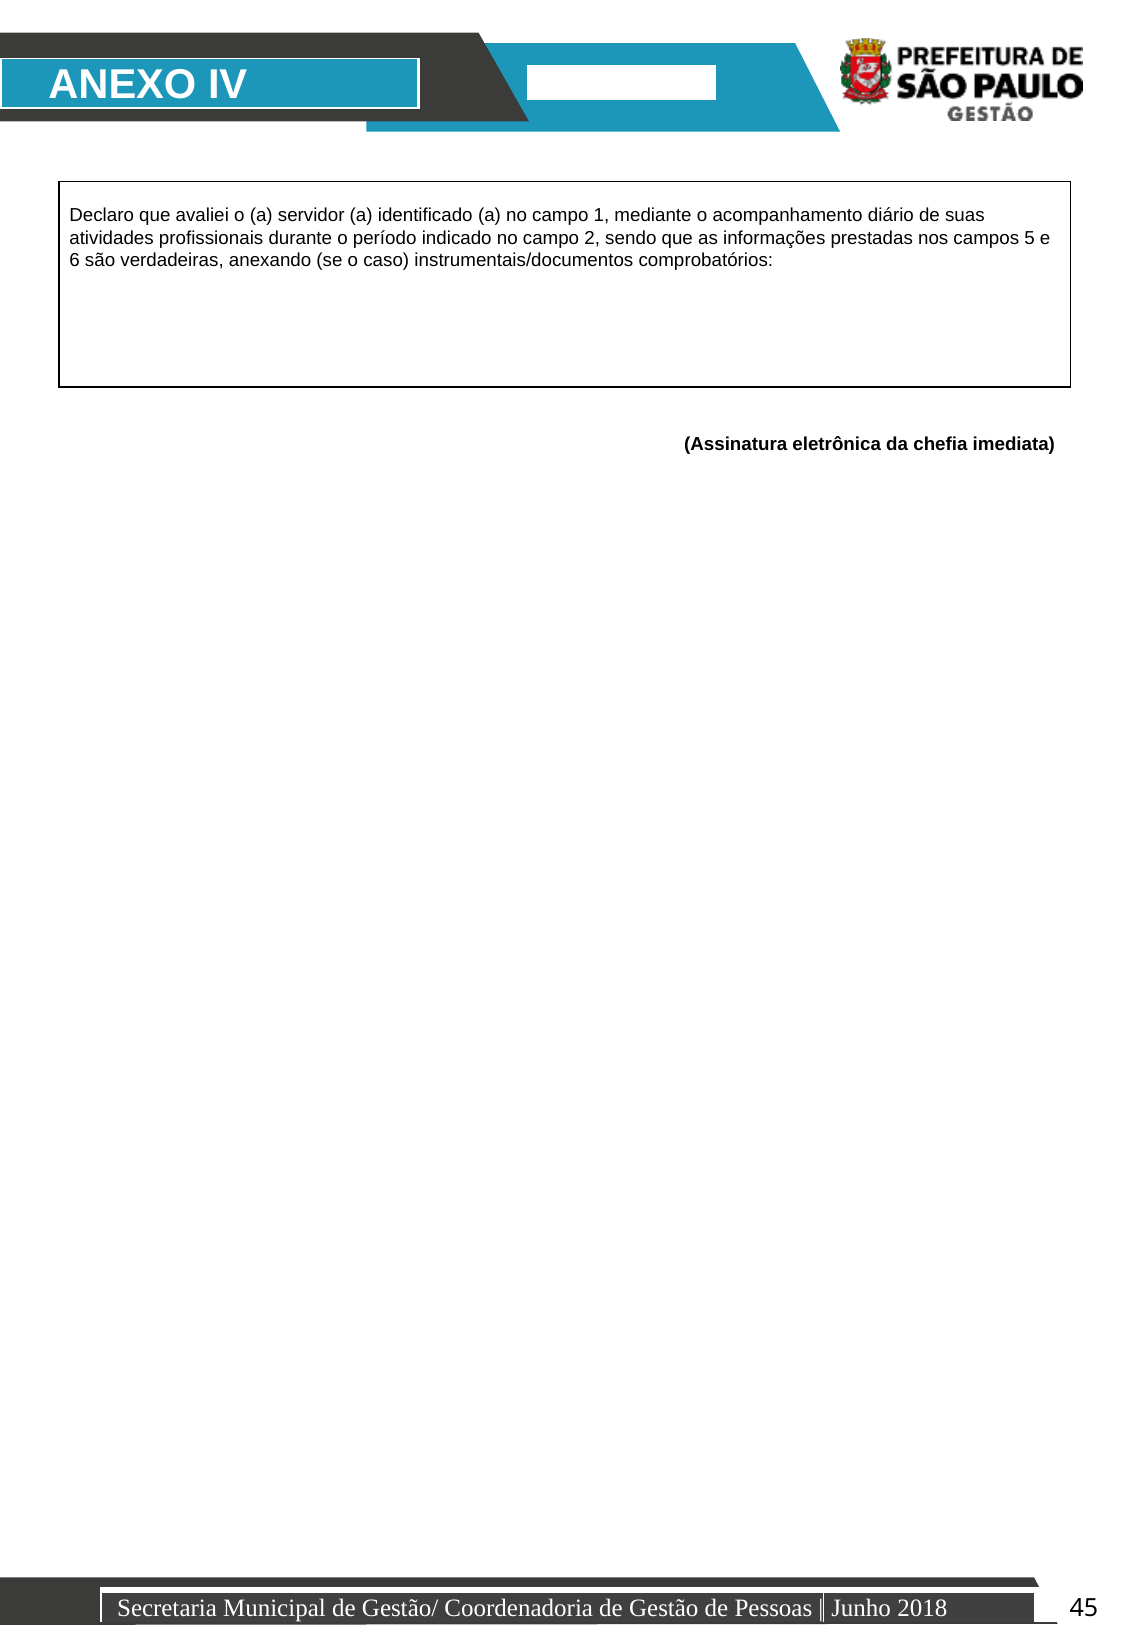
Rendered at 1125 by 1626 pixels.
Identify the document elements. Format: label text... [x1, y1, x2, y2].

text Declaro que avaliei o (a) servidor (a) identificado (a) no campo 1, mediante o acompanhamento diário de suas atividades profissionais durante o período indicado no campo 2, sendo que as informações prestadas nos campos 5 e 6 são verdadeiras, anexando (se o caso) instrumentais/documentos comprobatórios: [69, 204, 1056, 270]
text (Assinatura eletrônica da chefia imediata) [684, 433, 1125, 455]
